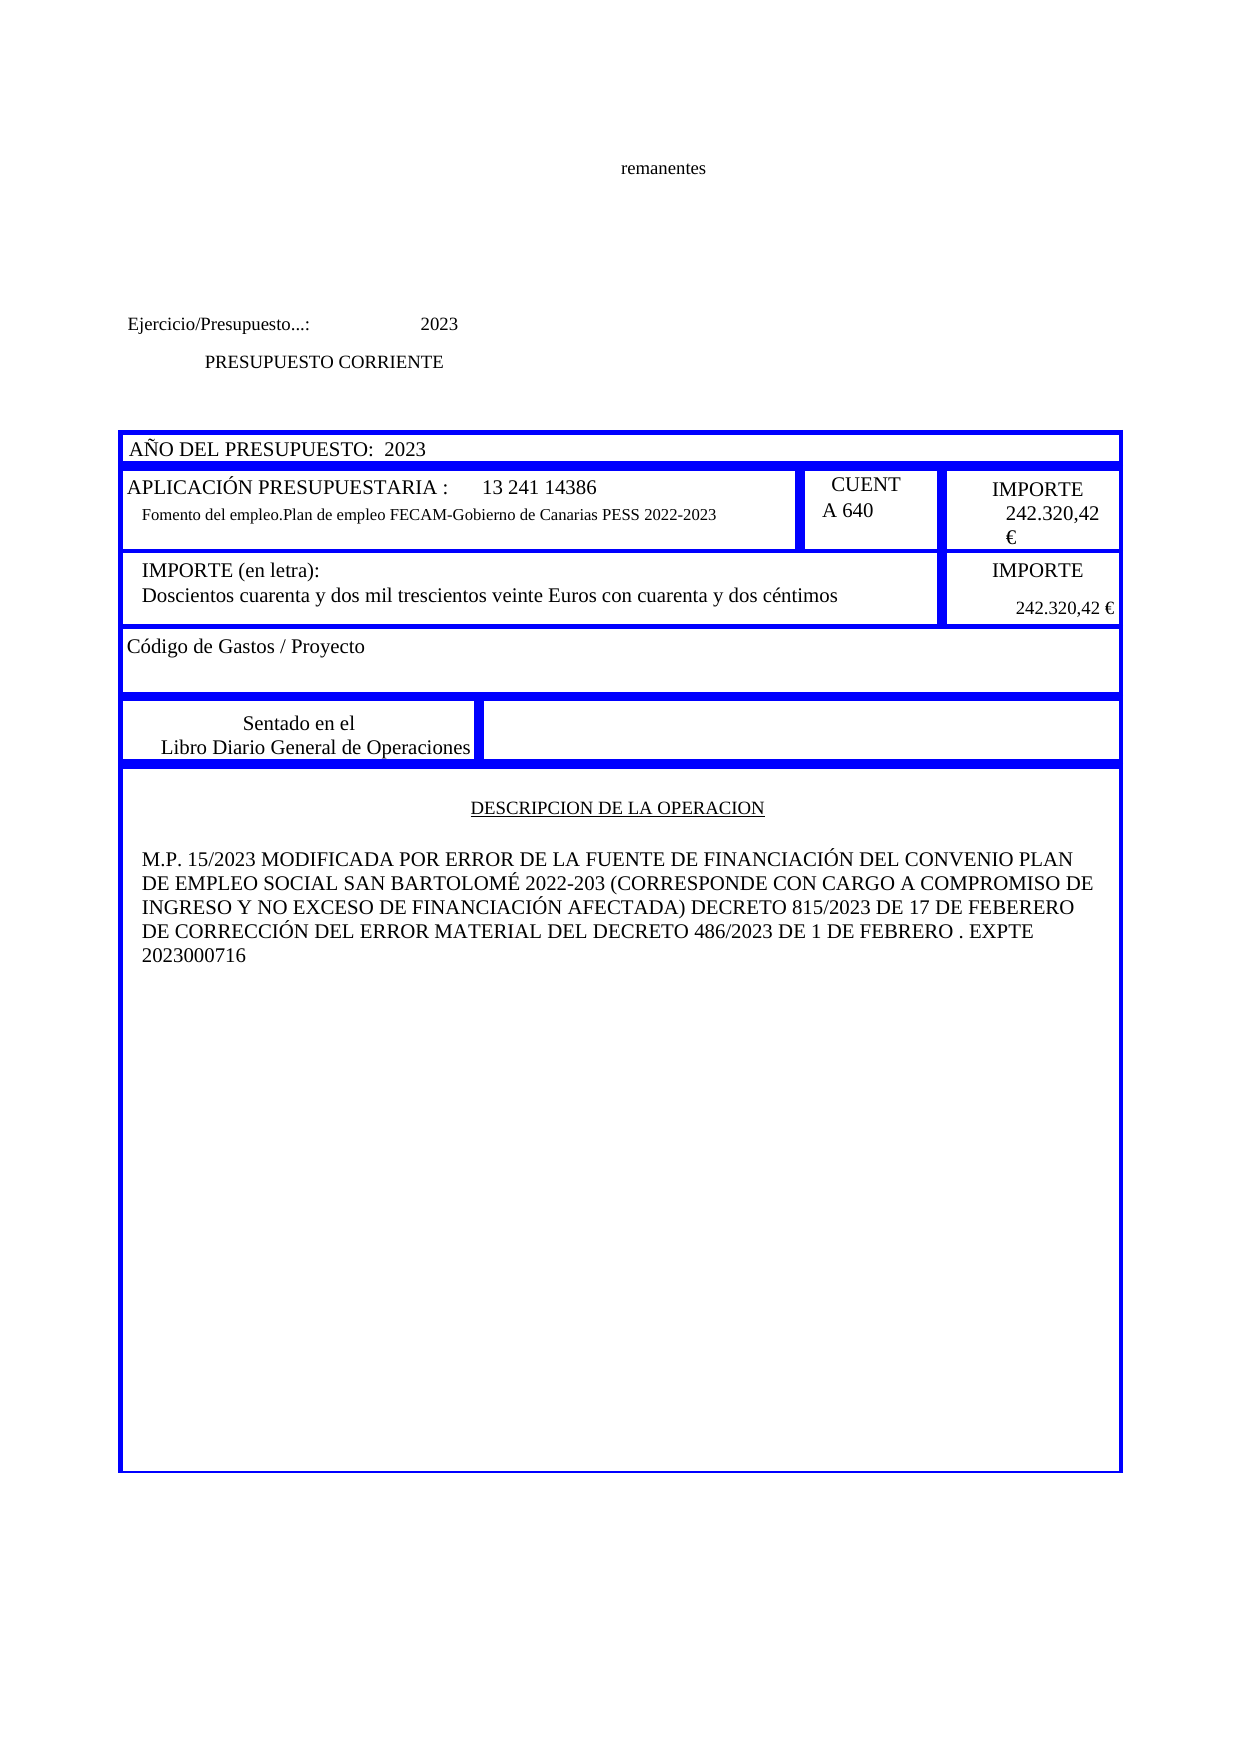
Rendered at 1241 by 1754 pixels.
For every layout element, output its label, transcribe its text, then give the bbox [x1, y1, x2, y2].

text remanentes [204, 157, 1122, 179]
table_cell IMPORTE (en letra): Doscientos cuarenta y dos mil trescientos veinte Euros con cuarenta y dos céntimos [123, 553, 937, 624]
table_cell [484, 701, 1119, 759]
table_header AÑO DEL PRESUPUESTO: 2023 [123, 435, 1119, 461]
table_cell Código de Gastos / Proyecto [123, 629, 1119, 692]
table_cell IMPORTE 242.320,42 € [947, 471, 1119, 549]
table_cell APLICACIÓN PRESUPUESTARIA : 13 241 14386 Fomento del empleo.Plan de empleo FECAM-Gobierno de Canarias PESS 2022-2023 [123, 471, 795, 549]
table_cell CUENTA 640 [805, 471, 937, 549]
text PRESUPUESTO CORRIENTE [204, 351, 1122, 372]
table_cell IMPORTE 242.320,42 € [947, 553, 1119, 624]
text Ejercicio/Presupuesto...: 2023 [127, 313, 1122, 334]
table_cell DESCRIPCION DE LA OPERACION M.P. 15/2023 MODIFICADA POR ERROR DE LA FUENTE DE FINANCIACIÓN DEL CONVENIO PLAN DE EMPLEO SOCIAL SAN BARTOLOMÉ 2022-203 (CORRESPONDE CON CARGO A COMPROMISO DE INGRESO Y NO EXCESO DE FINANCIACIÓN AFECTADA) DECRETO 815/2023 DE 17 DE FEBERERO DE CORRECCIÓN DEL ERROR MATERIAL DEL DECRETO 486/2023 DE 1 DE FEBRERO . EXPTE 2023000716 [123, 769, 1119, 1471]
table_cell Sentado en el Libro Diario General de Operaciones [123, 701, 474, 759]
